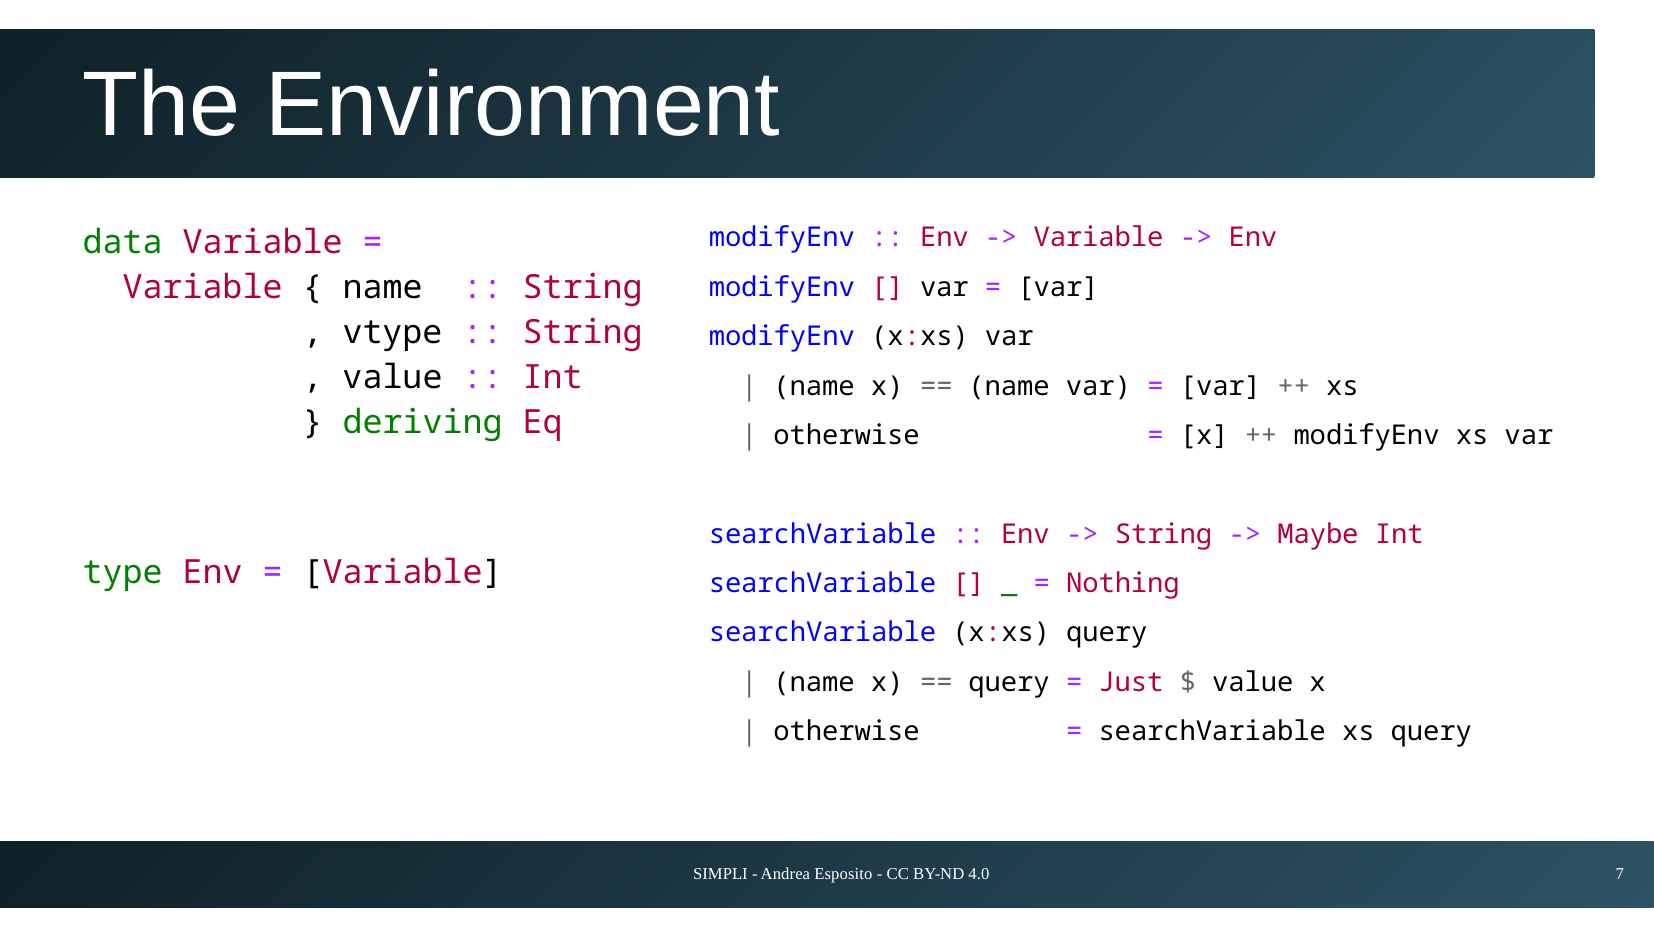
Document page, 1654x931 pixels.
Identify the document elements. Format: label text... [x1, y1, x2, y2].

title The Environment [82, 29, 1595, 178]
list data Variable = Variable { name :: String , vtype :: String , value :: Int } deriving Eq type Env = [Variable] [82, 217, 650, 758]
list modifyEnv :: Env -> Variable -> Env modifyEnv [] var = [var] modifyEnv (x:xs) var | (name x) == (name var) = [var] ++ xs | otherwise = [x] ++ modifyEnv xs var searchVariable :: Env -> String -> Maybe Int searchVariable [] _ = Nothing searchVariable (x:xs) query | (name x) == query = Just $ value x | otherwise = searchVariable xs query [708, 217, 1572, 758]
